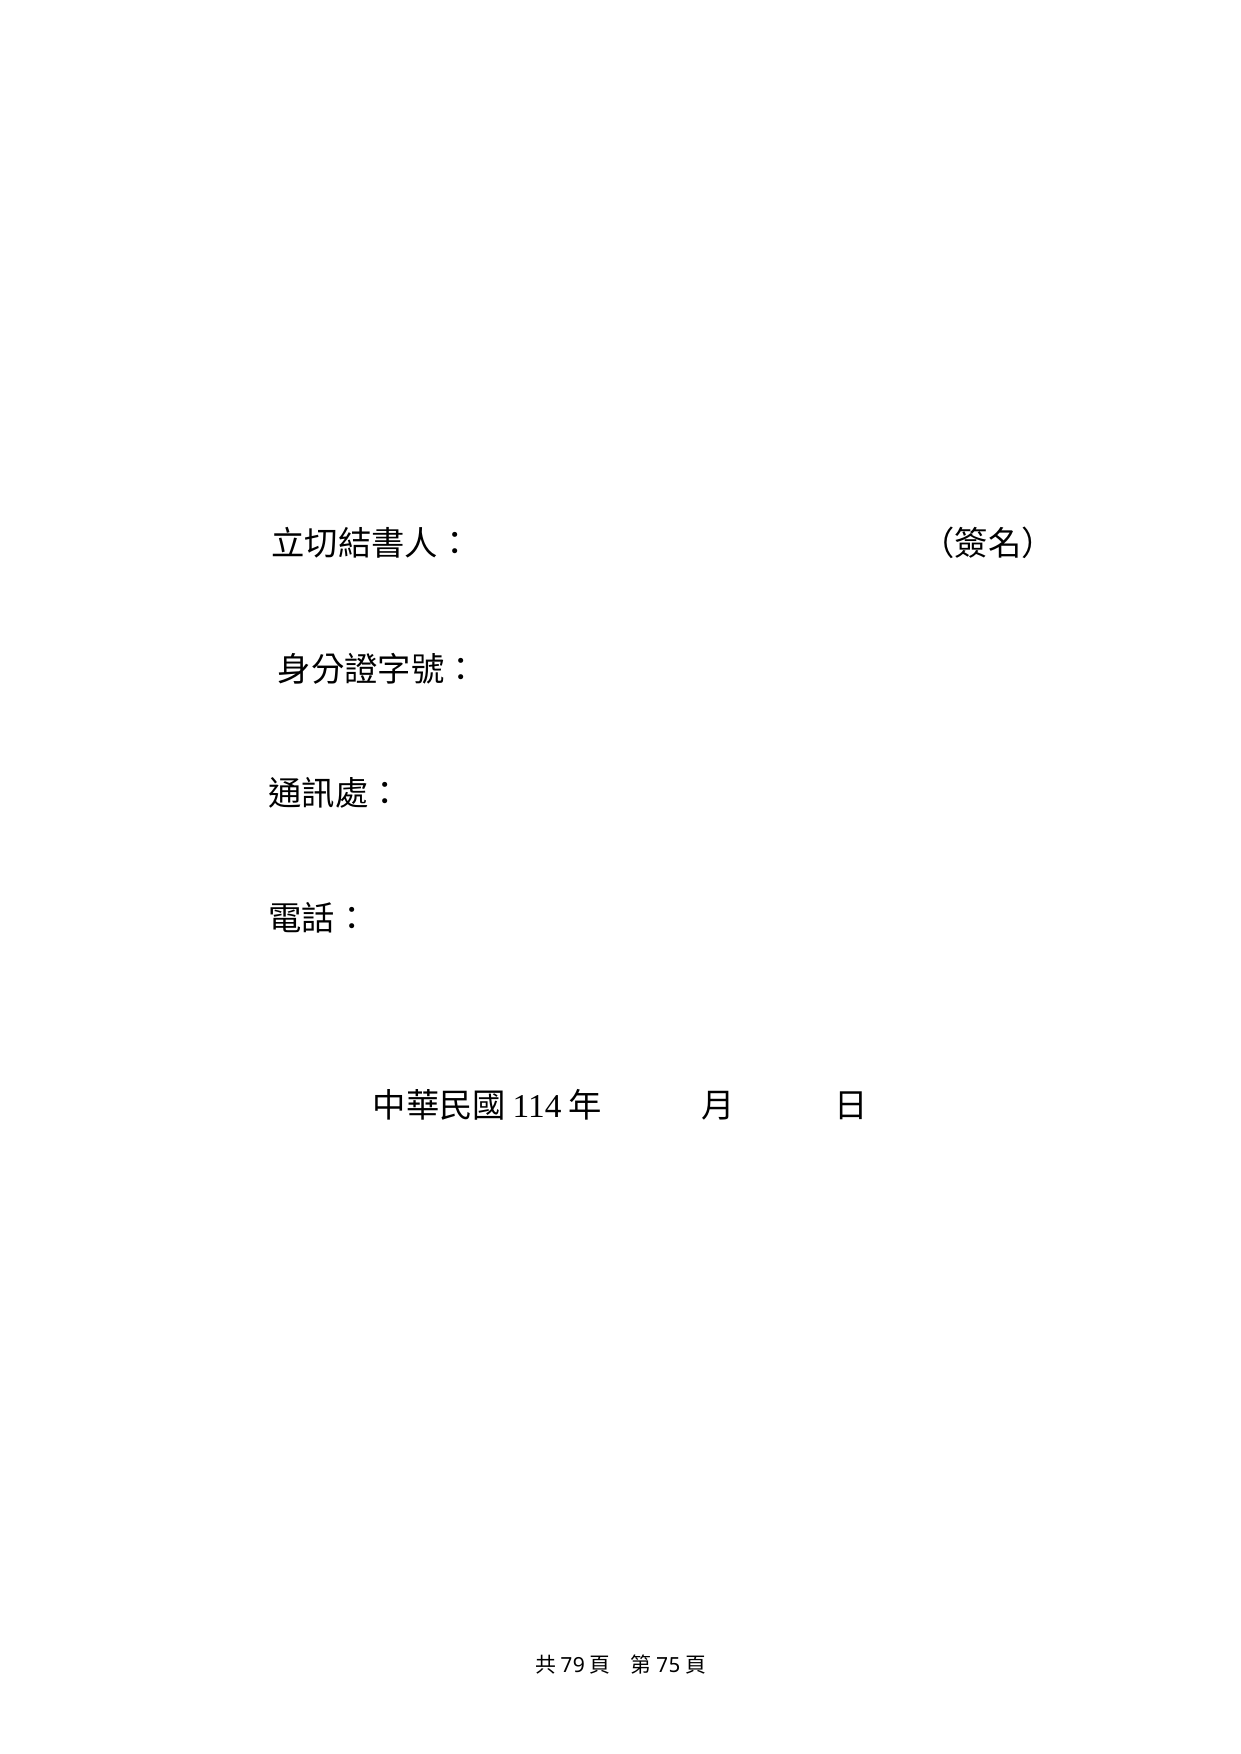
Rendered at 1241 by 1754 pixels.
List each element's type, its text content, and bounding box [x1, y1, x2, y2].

text 電話： [118, 874, 1122, 936]
text 身分證字號： [118, 624, 1122, 686]
text 立切結書人： （簽名） [118, 499, 1122, 561]
text 通訊處： [118, 749, 1122, 811]
text 中華民國114年 月 日 [118, 1061, 1122, 1124]
